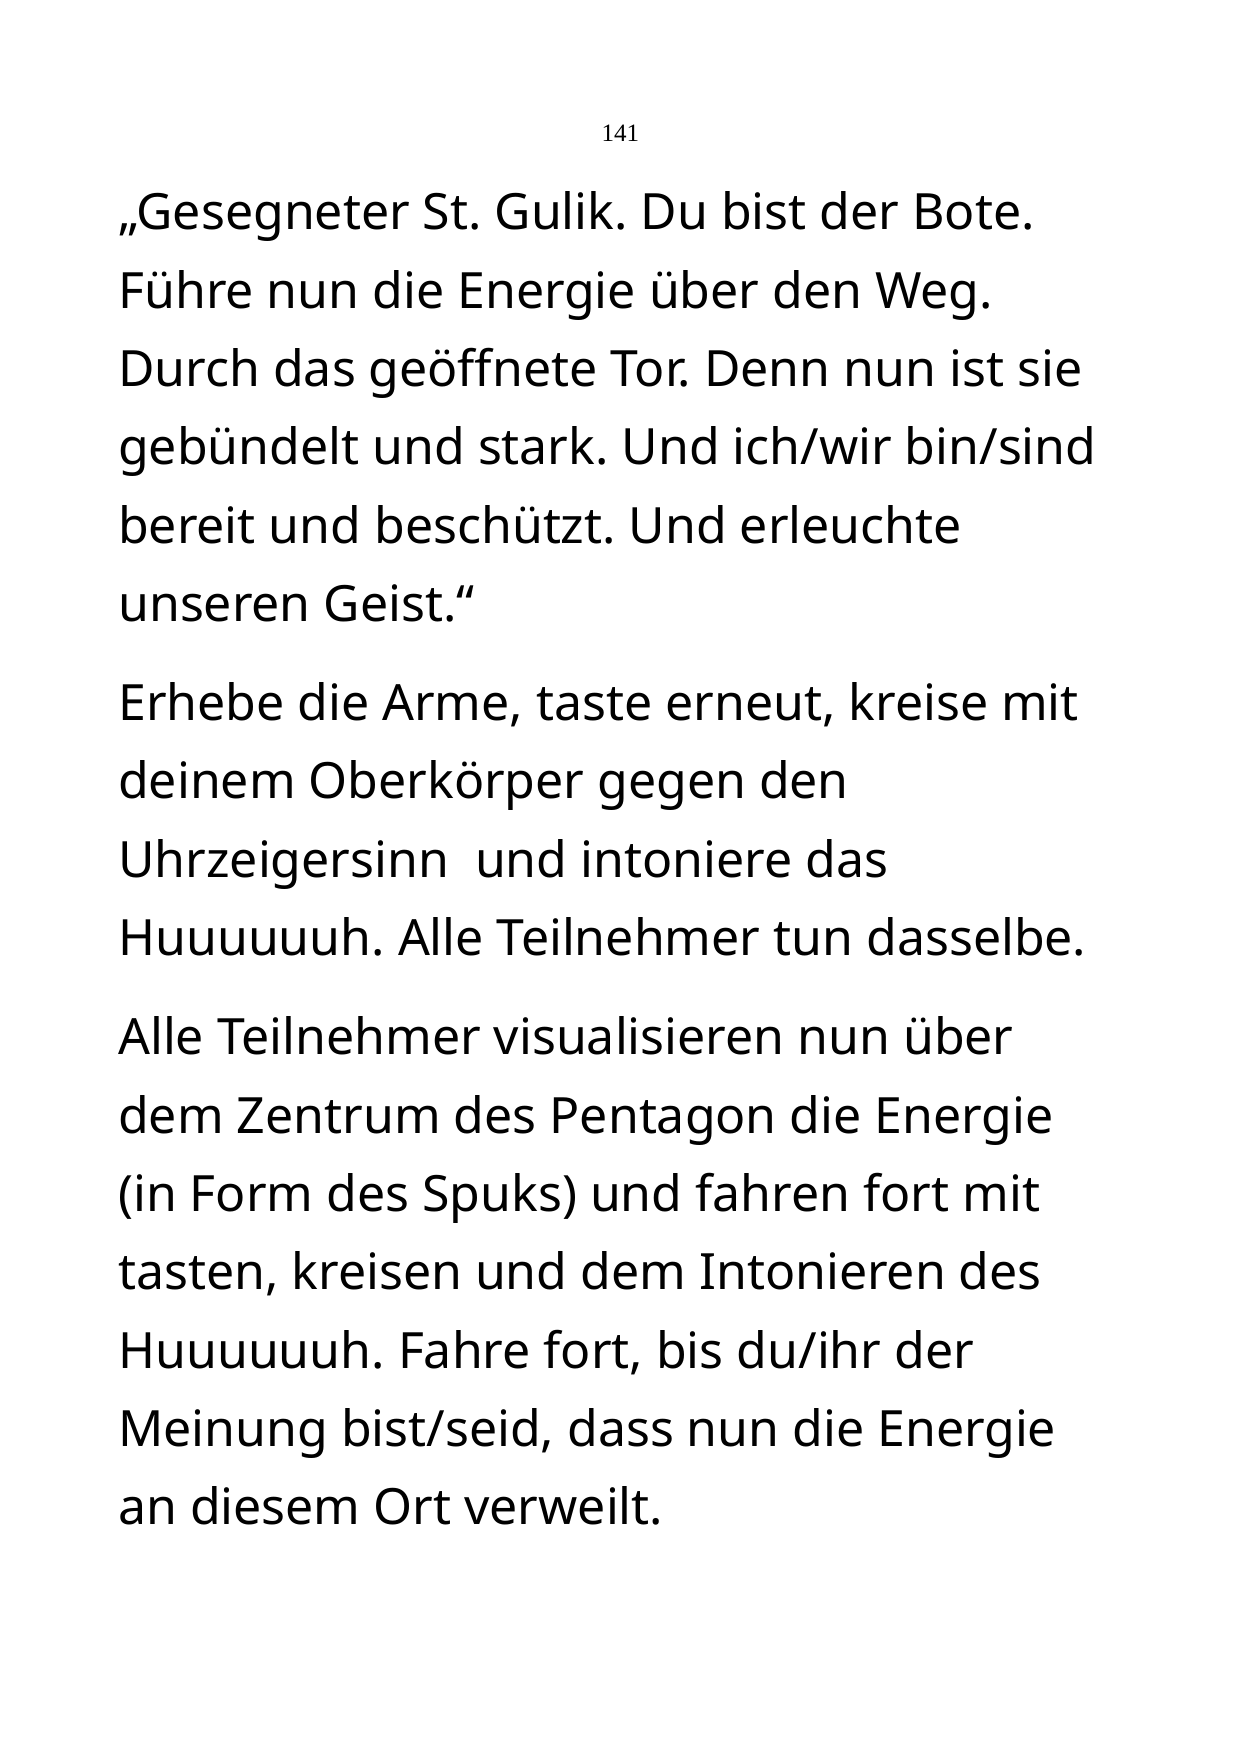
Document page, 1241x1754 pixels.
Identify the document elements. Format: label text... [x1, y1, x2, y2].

text „Gesegneter St. Gulik. Du bist der Bote. Führe nun die Energie über den Weg. Durch das geöffnete Tor. Denn nun ist sie gebündelt und stark. Und ich/wir bin/sind bereit und beschützt. Und erleuchte unseren Geist.“ [118, 176, 1122, 636]
text Alle Teilnehmer visualisieren nun über dem Zentrum des Pentagon die Energie (in Form des Spuks) und fahren fort mit tasten, kreisen und dem Intonieren des Huuuuuuh. Fahre fort, bis du/ihr der Meinung bist/seid, dass nun die Energie an diesem Ort verweilt. [118, 1001, 1122, 1539]
text Erhebe die Arme, taste erneut, kreise mit deinem Oberkörper gegen den Uhrzeigersinn und intoniere das Huuuuuuh. Alle Teilnehmer tun dasselbe. [118, 667, 1122, 970]
